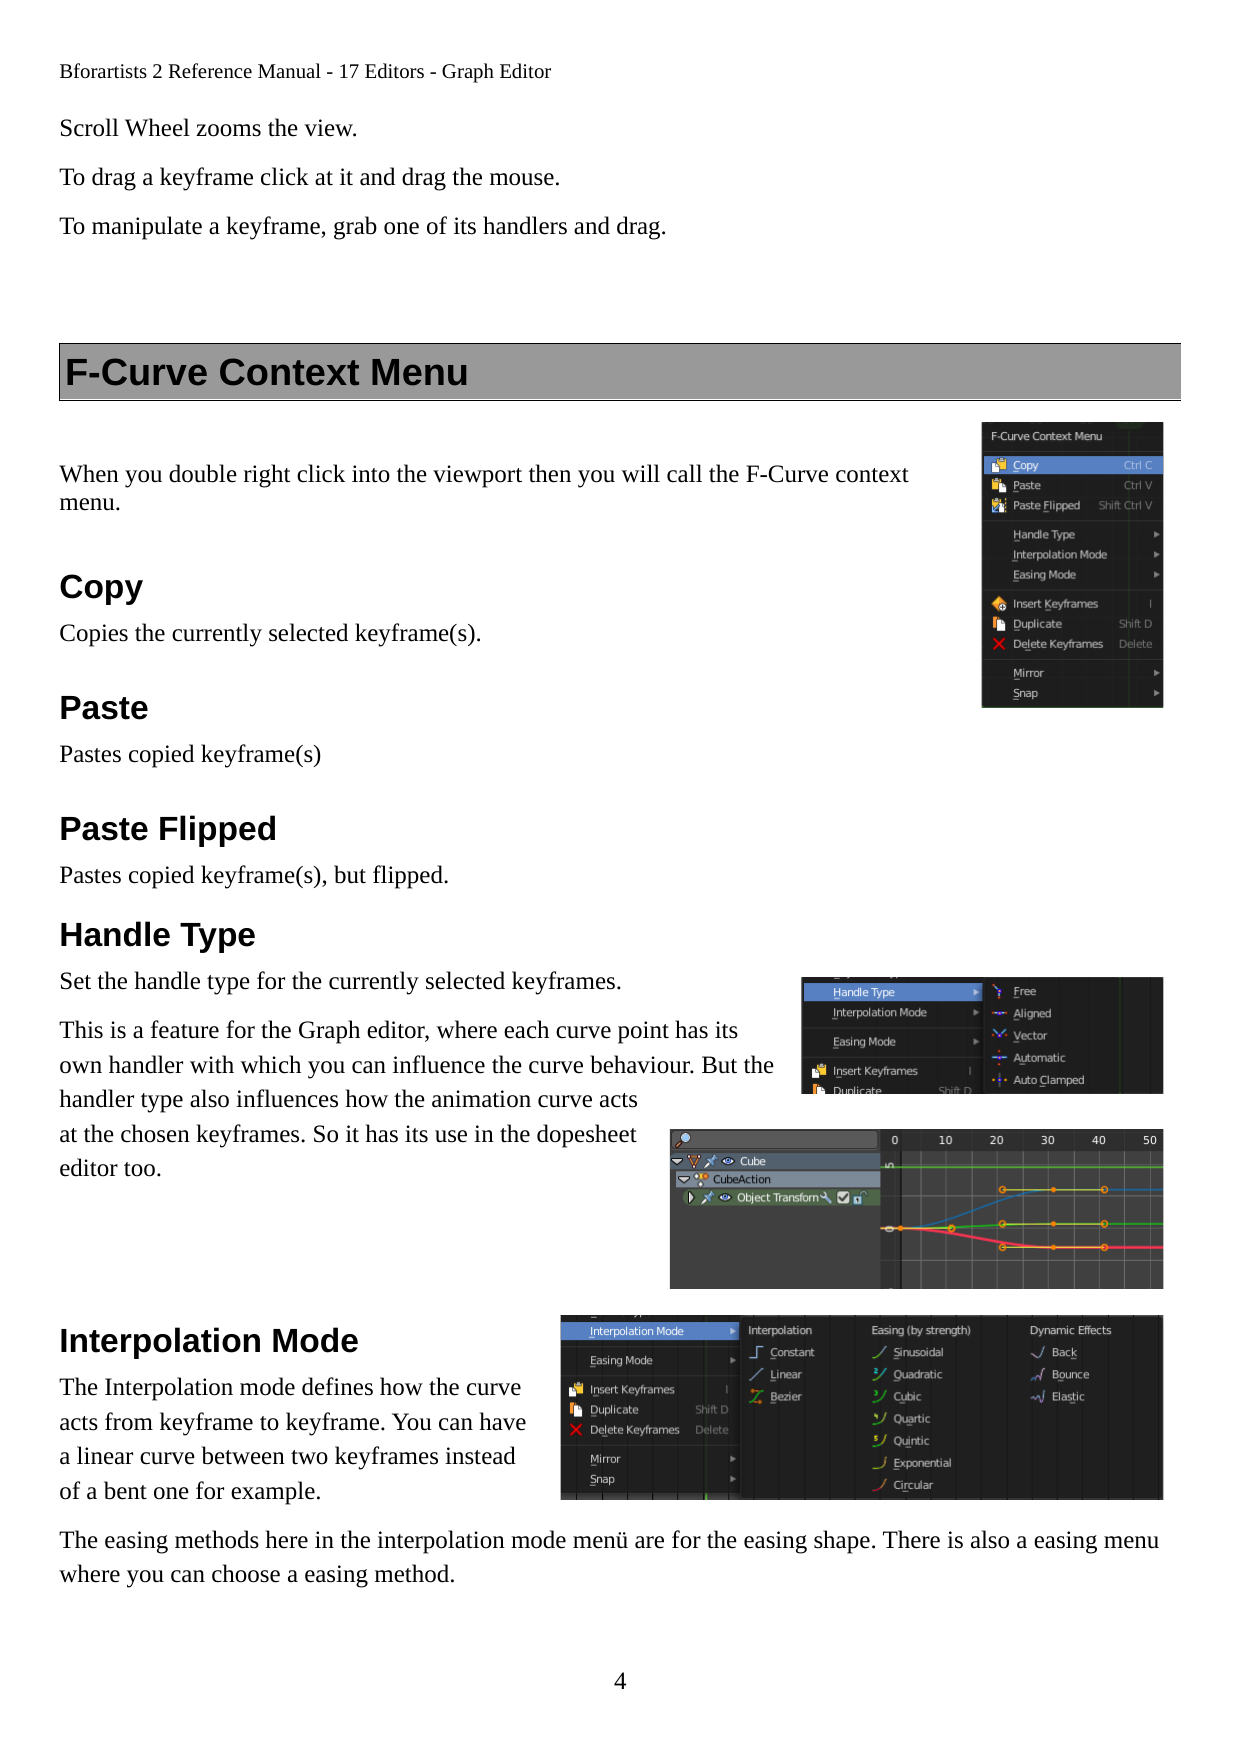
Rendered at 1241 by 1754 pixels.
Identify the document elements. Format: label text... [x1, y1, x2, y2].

subtitle Copy [59, 567, 981, 605]
subtitle [1164, 567, 1181, 605]
table_header F-Curve Context Menu [60, 344, 1181, 399]
picture [669, 1129, 1164, 1289]
subtitle Interpolation Mode [59, 1321, 560, 1360]
text The Interpolation mode defines how the curve acts from keyframe to keyframe. You can have a linear curve between two keyframes instead of a bent one for example. [59, 1372, 1181, 1504]
text When you double right click into the viewport then you will call the F-Curve context menu. [59, 459, 981, 516]
text Set the handle type for the currently selected keyframes. [59, 966, 1181, 995]
subtitle [1164, 1321, 1181, 1360]
text Pastes copied keyframe(s) [59, 739, 1181, 767]
text This is a feature for the Graph editor, where each curve point has its own handler with which you can influence the curve behaviour. But the handler type also influences how the animation curve acts at the chosen keyframes. So it has its use in the dopesheet editor too. [59, 1094, 1181, 1182]
subtitle Paste [59, 688, 1181, 726]
picture [981, 422, 1164, 708]
subtitle Handle Type [59, 915, 1181, 954]
text Scroll Wheel zooms the view. [59, 113, 1181, 141]
text To manipulate a keyframe, grab one of its handlers and drag. [59, 211, 1181, 239]
picture [801, 977, 1164, 1094]
text To drag a keyframe click at it and drag the mouse. [59, 162, 1181, 190]
text Copies the currently selected keyframe(s). [59, 618, 981, 646]
text Pastes copied keyframe(s), but flipped. [59, 860, 1181, 888]
subtitle Paste Flipped [59, 809, 1181, 847]
picture [560, 1315, 1164, 1500]
text The easing methods here in the interpolation mode menü are for the easing shape. There is also a easing menu where you can choose a easing method. [59, 1525, 1181, 1588]
